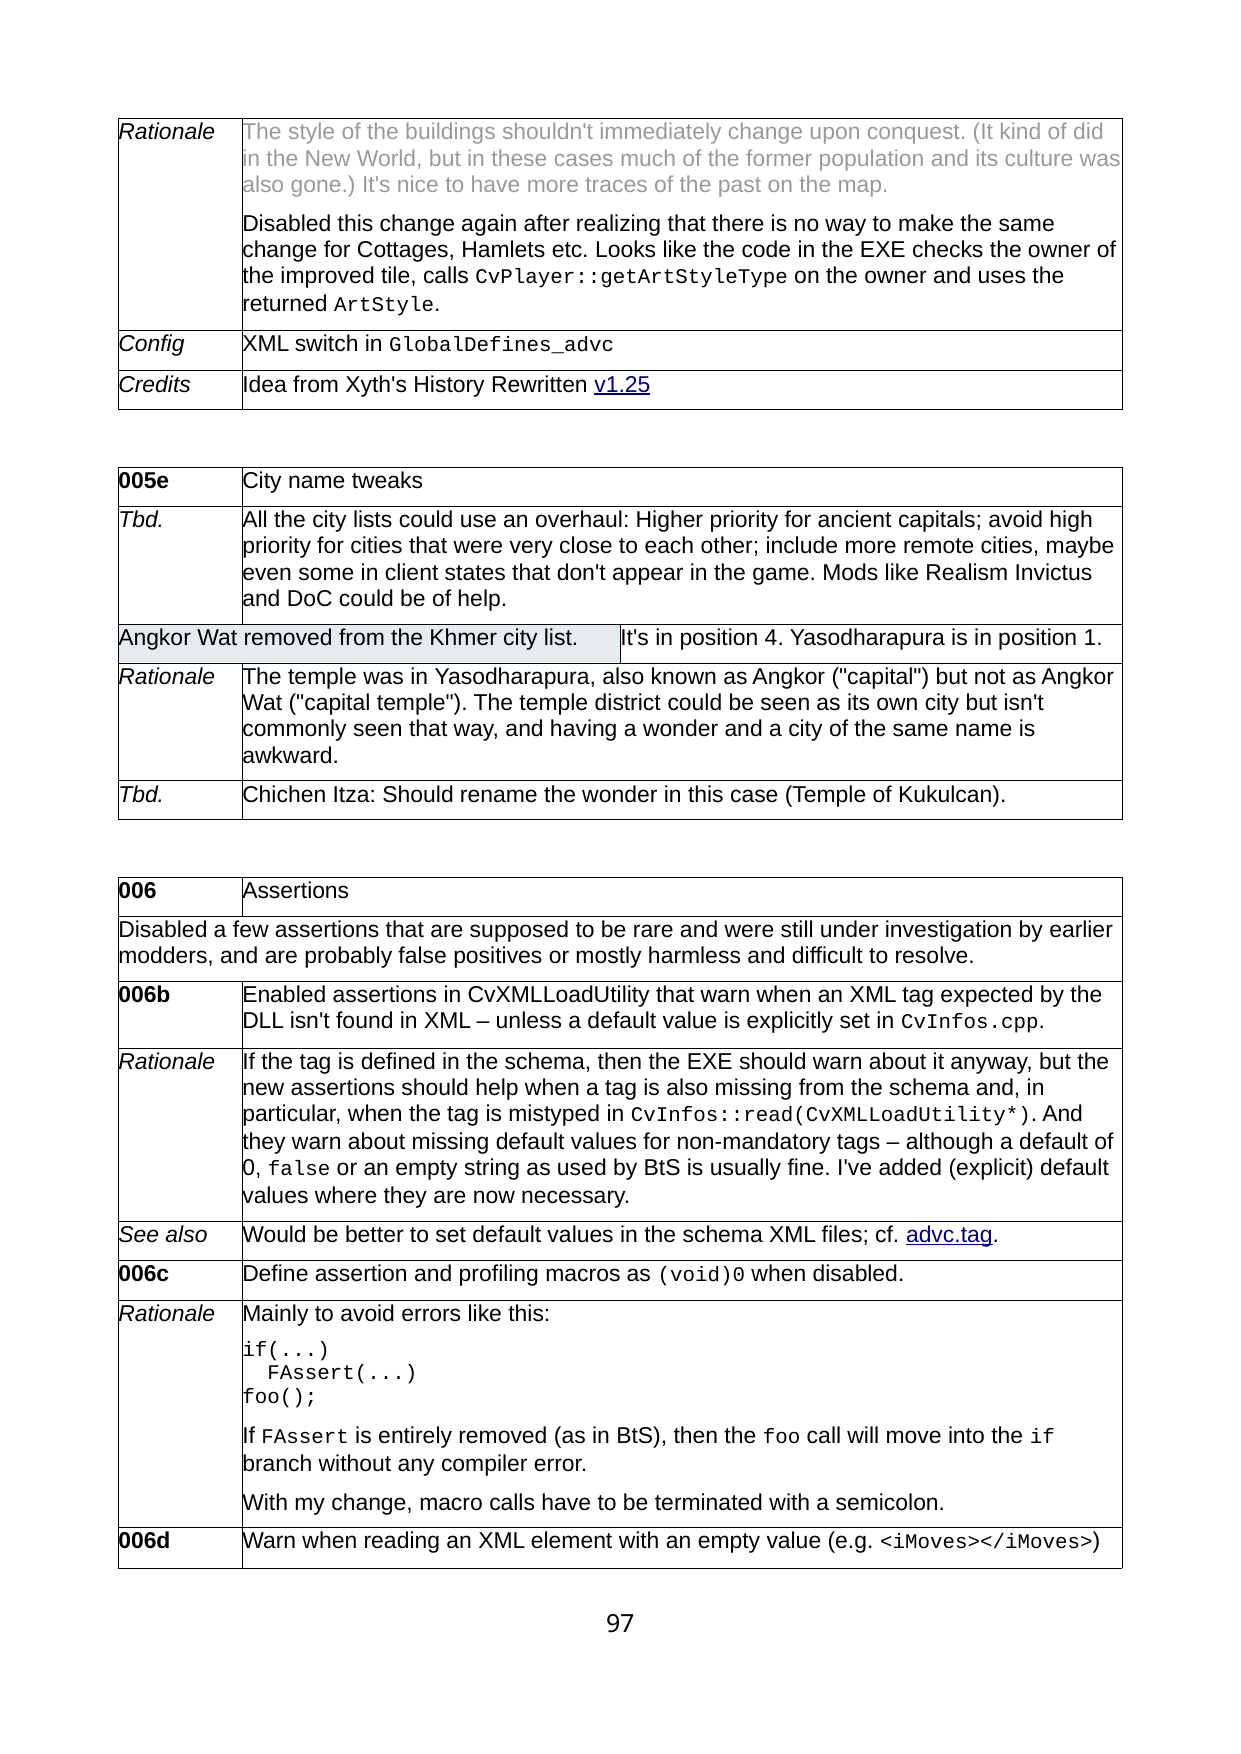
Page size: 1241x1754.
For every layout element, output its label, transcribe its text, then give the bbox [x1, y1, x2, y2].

table_cell Enabled assertions in CvXMLLoadUtility that warn when an XML tag expected by the DLL isn't found in XML – unless a default value is explicitly set in CvInfos.cpp. [243, 982, 1122, 1047]
table_cell Mainly to avoid errors like this: if(...) FAssert(...) foo(); If FAssert is entirely removed (as in BtS), then the foo call will move into the if branch without any compiler error. With my change, macro calls have to be terminated with a semicolon. [243, 1301, 1122, 1527]
table_cell Define assertion and profiling macros as (void)0 when disabled. [243, 1261, 1122, 1300]
table_cell Config [119, 331, 242, 370]
table_cell See also [119, 1222, 242, 1260]
table_cell Credits [119, 371, 242, 409]
table_header Assertions [243, 878, 1122, 916]
table_cell Rationale [119, 1049, 242, 1221]
table_cell It's in position 4. Yasodharapura is in position 1. [621, 625, 1122, 662]
table_cell Rationale [119, 664, 242, 780]
table_cell The style of the buildings shouldn't immediately change upon conquest. (It kind of did in the New World, but in these cases much of the former population and its culture was also gone.) It's nice to have more traces of the past on the map. Disabled this change again after realizing that there is no way to make the same change for Cottages, Hamlets etc. Looks like the code in the EXE checks the owner of the improved tile, calls CvPlayer::getArtStyleType on the owner and uses the returned ArtStyle. [243, 119, 1122, 330]
table_cell Would be better to set default values in the schema XML files; cf. advc.tag. [243, 1222, 1122, 1260]
table_cell Disabled a few assertions that are supposed to be rare and were still under investigation by earlier modders, and are probably false positives or mostly harmless and difficult to resolve. [119, 917, 1122, 981]
table_cell If the tag is defined in the schema, then the EXE should warn about it anyway, but the new assertions should help when a tag is also missing from the schema and, in particular, when the tag is mistyped in CvInfos::read(CvXMLLoadUtility*). And they warn about missing default values for non-mandatory tags – although a default of 0, false or an empty string as used by BtS is usually fine. I've added (explicit) default values where they are now necessary. [243, 1049, 1122, 1221]
table_cell Tbd. [119, 781, 242, 819]
table_cell Rationale [119, 119, 242, 330]
table_cell Warn when reading an XML element with an empty value (e.g. <iMoves></iMoves>) [243, 1528, 1122, 1567]
table_cell 006b [119, 982, 242, 1047]
table_cell The temple was in Yasodharapura, also known as Angkor ("capital") but not as Angkor Wat ("capital temple"). The temple district could be seen as its own city but isn't commonly seen that way, and having a wonder and a city of the same name is awkward. [243, 664, 1122, 780]
table_cell Idea from Xyth's History Rewritten v1.25 [243, 371, 1122, 409]
table_cell Rationale [119, 1301, 242, 1527]
table_cell XML switch in GlobalDefines_advc [243, 331, 1122, 370]
table_cell Chichen Itza: Should rename the wonder in this case (Temple of Kukulcan). [243, 781, 1122, 819]
table_cell All the city lists could use an overhaul: Higher priority for ancient capitals; avoid high priority for cities that were very close to each other; include more remote cities, maybe even some in client states that don't appear in the game. Mods like Realism Invictus and DoC could be of help. [243, 507, 1122, 624]
table_cell Angkor Wat removed from the Khmer city list. [119, 625, 620, 662]
table_cell 006d [119, 1528, 242, 1567]
table_header 005e [119, 468, 242, 506]
table_cell 006c [119, 1261, 242, 1300]
table_header 006 [119, 878, 242, 916]
table_header City name tweaks [243, 468, 1122, 506]
table_cell Tbd. [119, 507, 242, 624]
